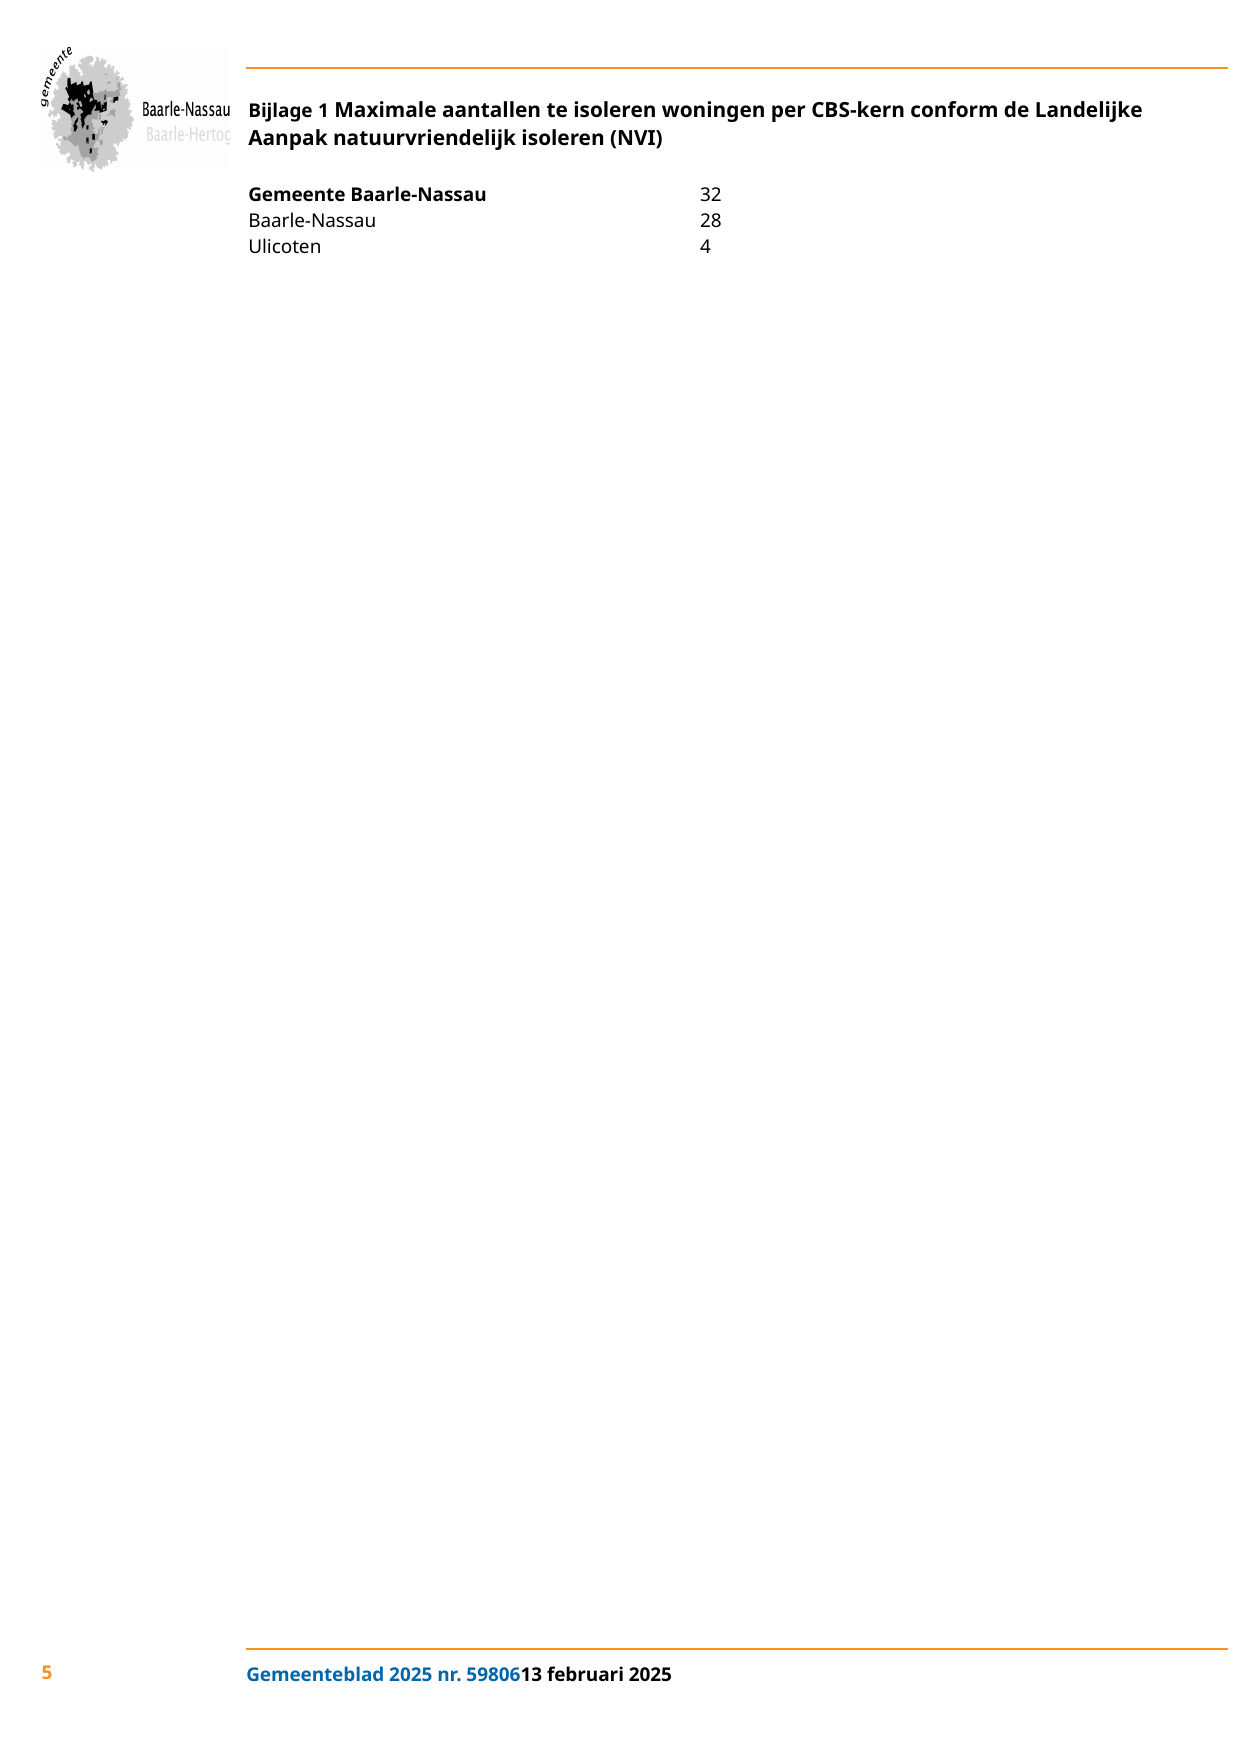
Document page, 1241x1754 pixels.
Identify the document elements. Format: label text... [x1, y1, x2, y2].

table_cell Ulicoten [248, 233, 700, 259]
table_header 32 [700, 181, 1152, 207]
table_header Gemeente Baarle-Nassau [248, 181, 700, 207]
table_cell 28 [700, 207, 1152, 233]
table_cell Baarle-Nassau [248, 207, 700, 233]
table_cell 4 [700, 233, 1152, 259]
text Bijlage 1 Maximale aantallen te isoleren woningen per CBS-kern conform de Landelijke Aanpak natuurvriendelijk isoleren (NVI) [248, 95, 1152, 152]
picture [41, 47, 231, 172]
